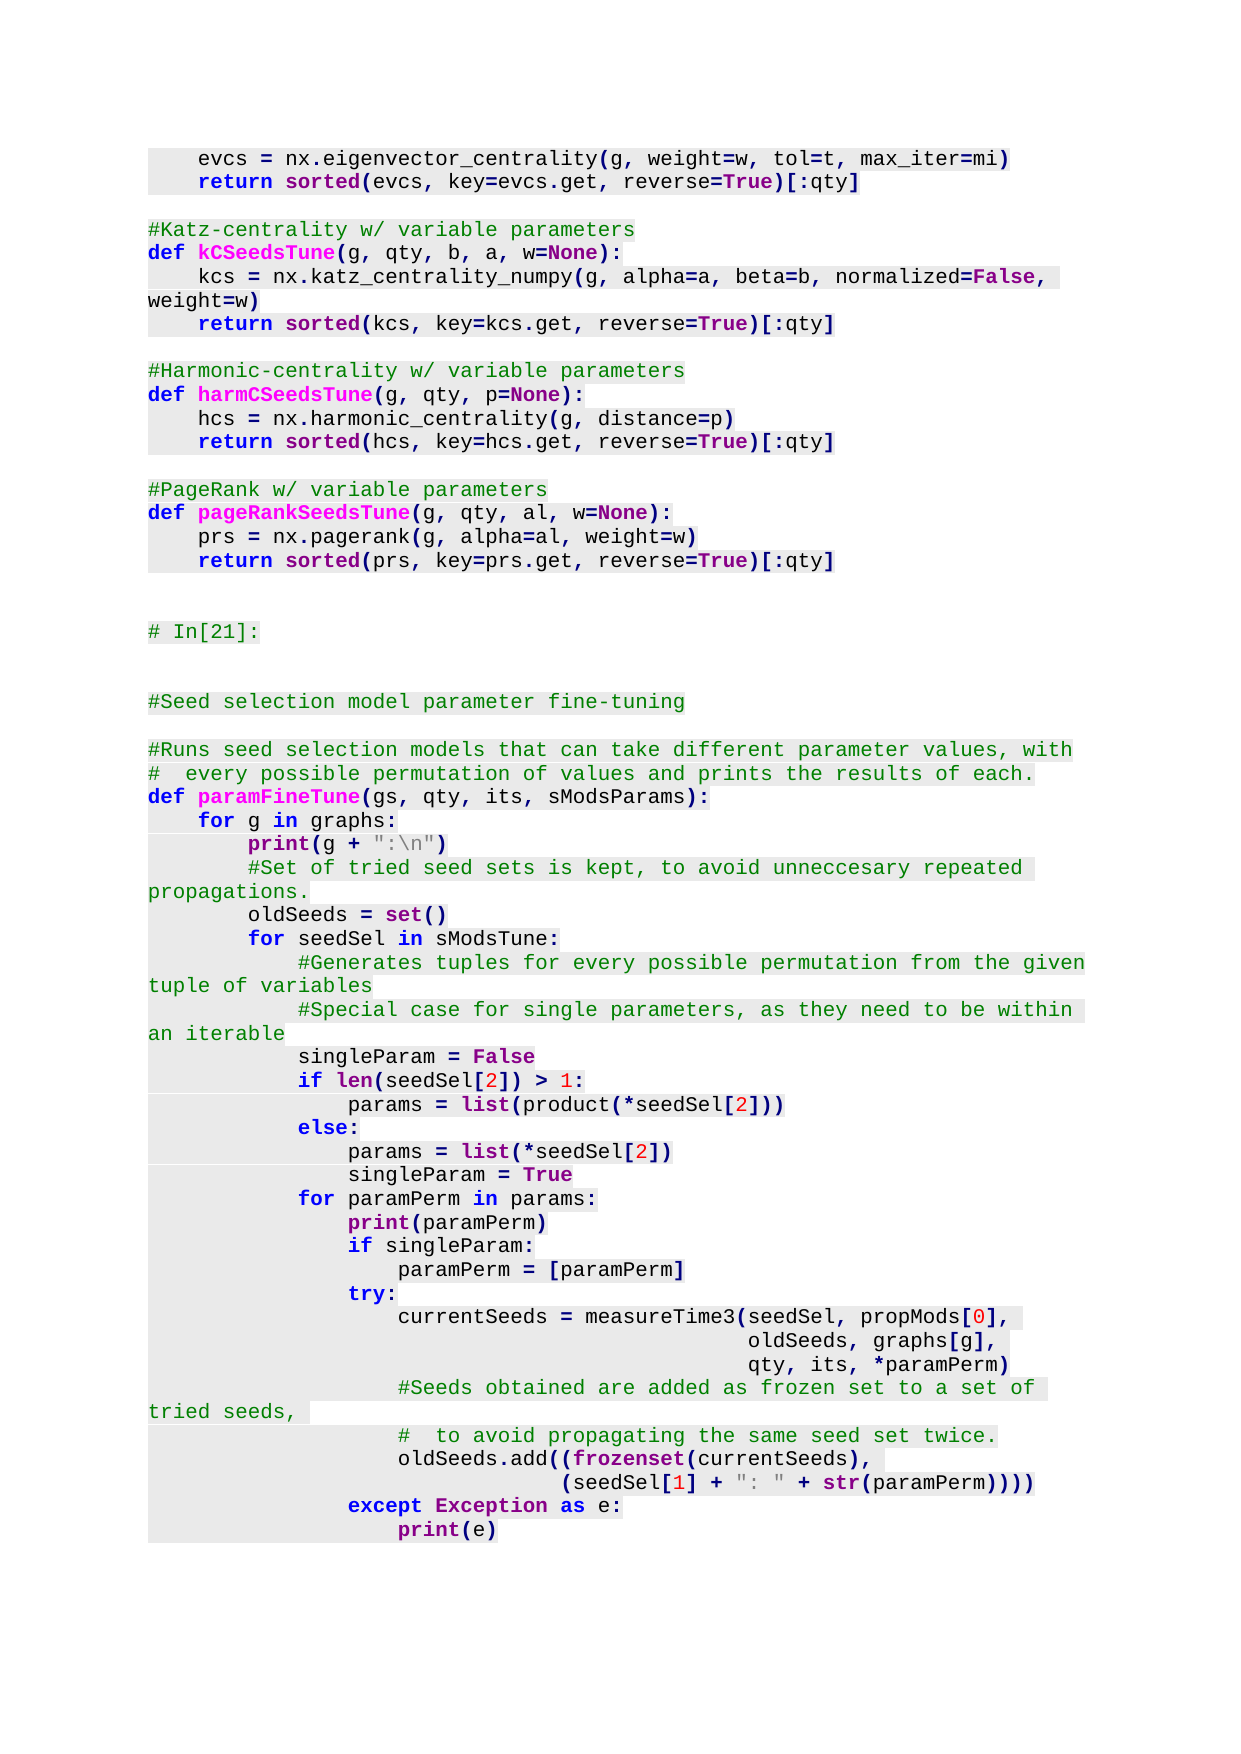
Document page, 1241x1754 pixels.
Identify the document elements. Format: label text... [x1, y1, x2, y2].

text else: [148, 1117, 1092, 1141]
text if singleParam: [148, 1235, 1092, 1259]
text # In[21]: [148, 621, 1092, 644]
text def paramFineTune(gs, qty, its, sModsParams): [148, 786, 1092, 810]
text # every possible permutation of values and prints the results of each. [148, 762, 1092, 786]
text kcs = nx.katz_centrality_numpy(g, alpha=a, beta=b, normalized=False, weight=w) [148, 266, 1092, 313]
text singleParam = True [148, 1164, 1092, 1188]
text #Seed selection model parameter fine-tuning [148, 692, 1092, 715]
text #Harmonic-centrality w/ variable parameters [148, 361, 1092, 384]
text def kCSeedsTune(g, qty, b, a, w=None): [148, 242, 1092, 266]
text def pageRankSeedsTune(g, qty, al, w=None): [148, 502, 1092, 526]
text return sorted(hcs, key=hcs.get, reverse=True)[:qty] [148, 431, 1092, 455]
text (seedSel[1] + ": " + str(paramPerm)))) [148, 1472, 1092, 1496]
text singleParam = False [148, 1046, 1092, 1070]
text if len(seedSel[2]) > 1: [148, 1070, 1092, 1093]
text #Generates tuples for every possible permutation from the given tuple of variables [148, 952, 1092, 999]
text def harmCSeedsTune(g, qty, p=None): [148, 384, 1092, 408]
text paramPerm = [paramPerm] [148, 1259, 1092, 1283]
text params = list(*seedSel[2]) [148, 1141, 1092, 1164]
text oldSeeds = set() [148, 904, 1092, 928]
text #Katz-centrality w/ variable parameters [148, 219, 1092, 242]
text for g in graphs: [148, 810, 1092, 833]
text #Special case for single parameters, as they need to be within an iterable [148, 999, 1092, 1046]
text print(g + ":\n") [148, 833, 1092, 857]
text return sorted(prs, key=prs.get, reverse=True)[:qty] [148, 550, 1092, 573]
text hcs = nx.harmonic_centrality(g, distance=p) [148, 408, 1092, 431]
text print(e) [148, 1519, 1092, 1543]
text params = list(product(*seedSel[2])) [148, 1093, 1092, 1117]
text for seedSel in sModsTune: [148, 928, 1092, 952]
text oldSeeds, graphs[g], [148, 1330, 1092, 1354]
text #Seeds obtained are added as frozen set to a set of tried seeds, [148, 1377, 1092, 1424]
text try: [148, 1283, 1092, 1306]
text #Set of tried seed sets is kept, to avoid unneccesary repeated propagations. [148, 857, 1092, 904]
text #PageRank w/ variable parameters [148, 479, 1092, 502]
text # to avoid propagating the same seed set twice. [148, 1424, 1092, 1448]
text evcs = nx.eigenvector_centrality(g, weight=w, tol=t, max_iter=mi) [148, 148, 1092, 171]
text #Runs seed selection models that can take different parameter values, with [148, 739, 1092, 762]
text for paramPerm in params: [148, 1188, 1092, 1212]
text prs = nx.pagerank(g, alpha=al, weight=w) [148, 526, 1092, 550]
text return sorted(evcs, key=evcs.get, reverse=True)[:qty] [148, 171, 1092, 195]
text oldSeeds.add((frozenset(currentSeeds), [148, 1448, 1092, 1472]
text except Exception as e: [148, 1496, 1092, 1519]
text currentSeeds = measureTime3(seedSel, propMods[0], [148, 1306, 1092, 1330]
text print(paramPerm) [148, 1212, 1092, 1235]
text qty, its, *paramPerm) [148, 1354, 1092, 1377]
text return sorted(kcs, key=kcs.get, reverse=True)[:qty] [148, 313, 1092, 337]
